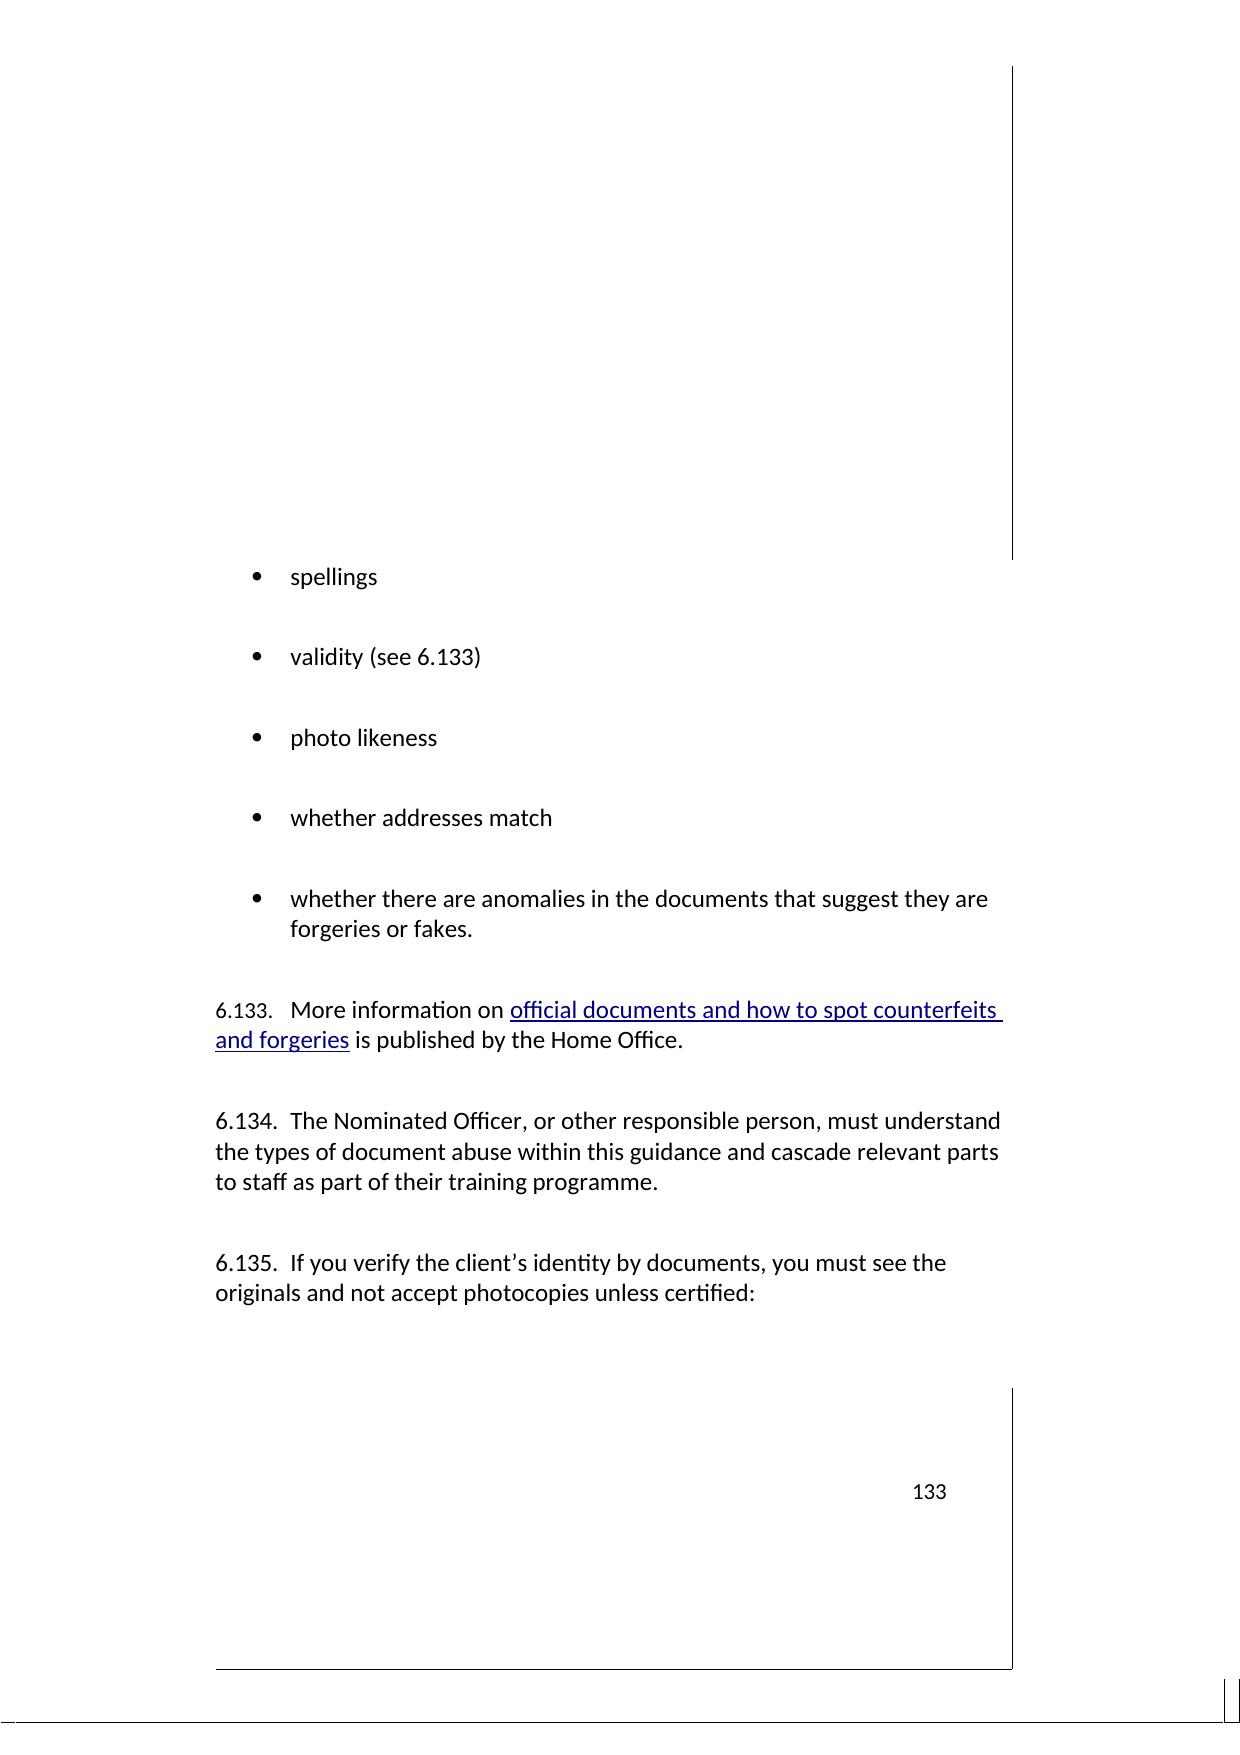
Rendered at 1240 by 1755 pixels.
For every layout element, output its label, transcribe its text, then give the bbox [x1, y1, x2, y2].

list spellings [253, 561, 1012, 591]
list More information on official documents and how to spot counterfeits and forgeries is published by the Home Office. [215, 994, 1012, 1055]
list The Nominated Officer, or other responsible person, must understand the types of document abuse within this guidance and cascade relevant parts to staff as part of their training programme. [215, 1105, 1012, 1197]
list photo likeness [253, 722, 1012, 752]
list If you verify the client’s identity by documents, you must see the originals and not accept photocopies unless certified: [215, 1247, 1012, 1308]
list validity (see 6.133) [253, 641, 1012, 672]
list whether there are anomalies in the documents that suggest they are forgeries or fakes. [253, 883, 1012, 944]
list whether addresses match [253, 802, 1012, 833]
